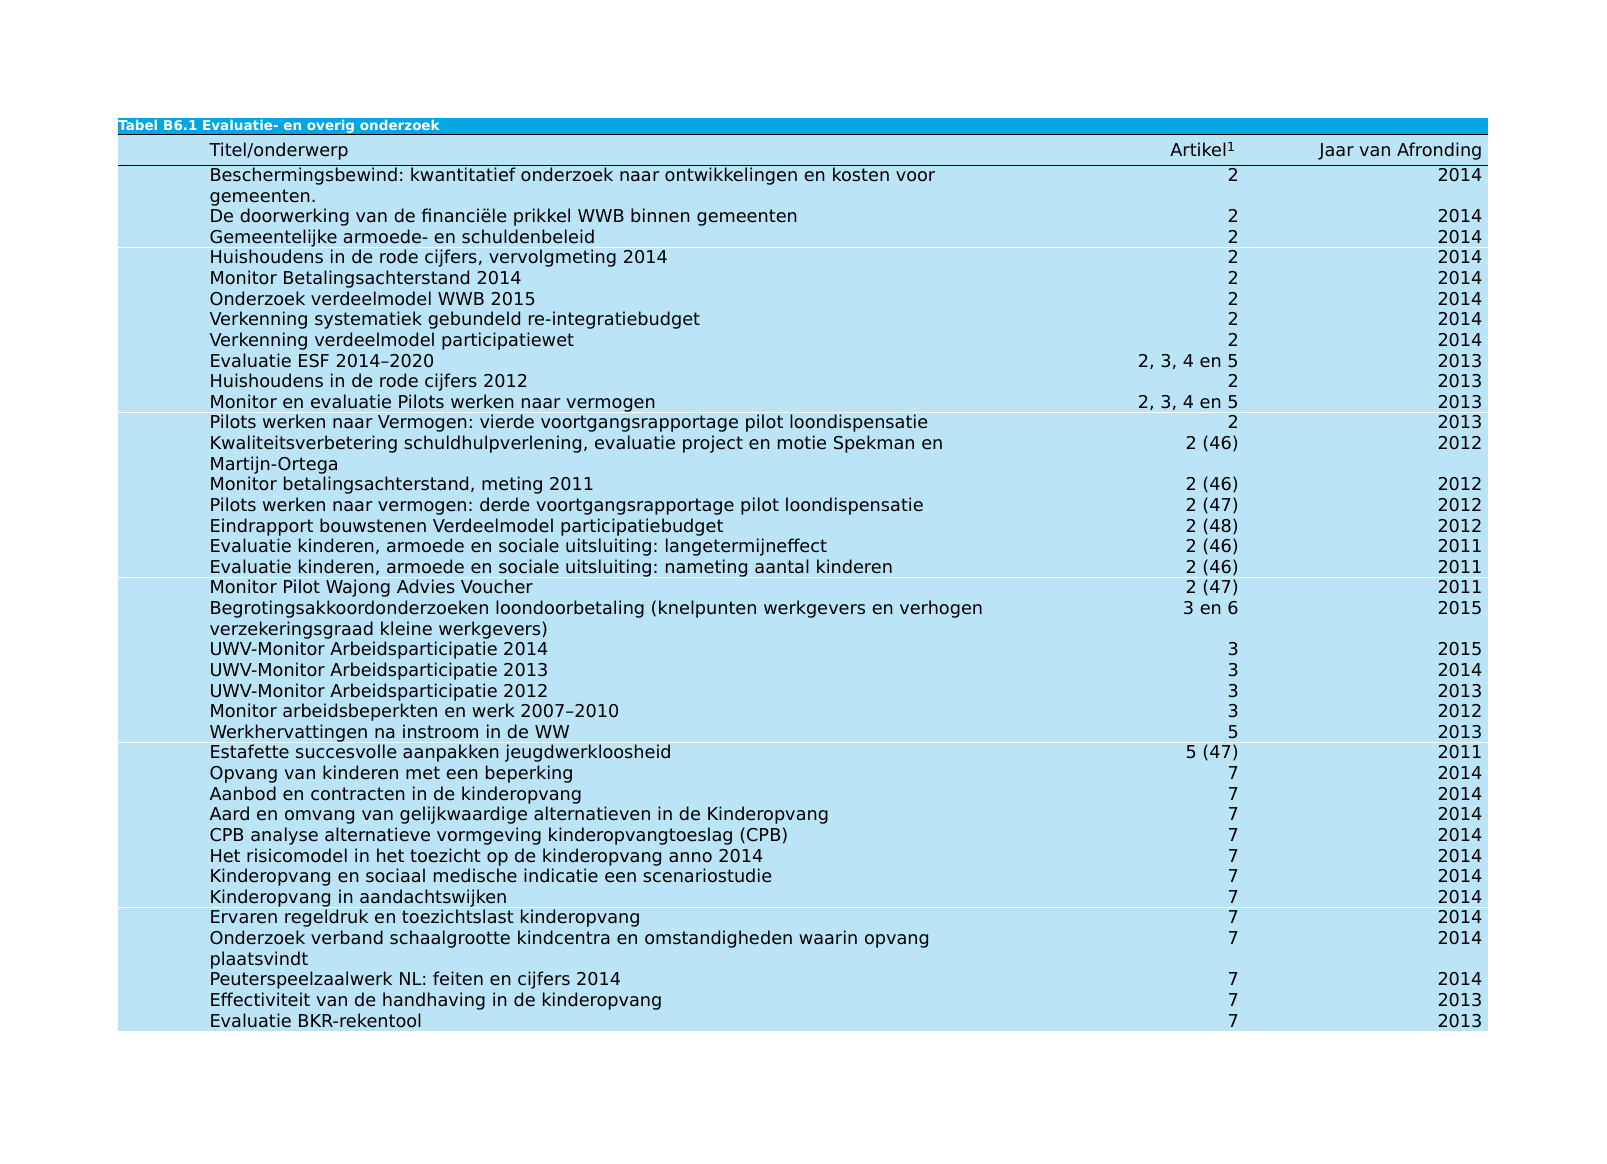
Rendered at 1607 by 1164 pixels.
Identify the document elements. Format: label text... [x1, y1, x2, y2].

table_cell [118, 660, 203, 681]
table_cell [118, 206, 203, 227]
table_cell 5 [1001, 722, 1244, 742]
table_cell 2 [1001, 206, 1244, 227]
table_cell 2014 [1245, 330, 1488, 351]
table_cell Effectiviteit van de handhaving in de kinderopvang [203, 990, 1001, 1011]
table_cell Titel/onderwerp [203, 135, 1001, 165]
table_cell 7 [1001, 784, 1244, 804]
table_cell Beschermingsbewind: kwantitatief onderzoek naar ontwikkelingen en kosten voor gemeenten. [203, 166, 1001, 206]
table_cell 7 [1001, 908, 1244, 928]
table_cell [118, 166, 203, 206]
table_cell 2013 [1245, 1011, 1488, 1031]
table_cell CPB analyse alternatieve vormgeving kinderopvangtoeslag (CPB) [203, 825, 1001, 846]
table_cell 2 (46) [1001, 474, 1244, 495]
table_cell 2015 [1245, 639, 1488, 660]
table_cell 7 [1001, 804, 1244, 825]
table_cell [118, 804, 203, 825]
table_cell 2011 [1245, 743, 1488, 763]
table_cell 2 [1001, 309, 1244, 330]
table_cell 2 [1001, 330, 1244, 351]
table_cell 2012 [1245, 433, 1488, 474]
table_cell Kwaliteitsverbetering schuldhulpverlening, evaluatie project en motie Spekman en Martijn-Ortega [203, 433, 1001, 474]
table_cell 3 [1001, 701, 1244, 722]
table_cell 2, 3, 4 en 5 [1001, 392, 1244, 412]
table_cell [118, 413, 203, 433]
table_cell 2013 [1245, 351, 1488, 371]
table_cell 2 [1001, 371, 1244, 392]
table_cell 2 (46) [1001, 536, 1244, 557]
table_cell [118, 578, 203, 598]
table_cell [118, 928, 203, 969]
table_cell 2 [1001, 248, 1244, 268]
table_cell Het risicomodel in het toezicht op de kinderopvang anno 2014 [203, 846, 1001, 866]
table_cell [118, 516, 203, 536]
table_cell Jaar van Afronding [1245, 135, 1488, 165]
table_cell Kinderopvang in aandachtswijken [203, 887, 1001, 907]
table_cell 3 [1001, 660, 1244, 681]
table_cell 2014 [1245, 309, 1488, 330]
table_cell 2 [1001, 268, 1244, 289]
table_cell Monitor arbeidsbeperkten en werk 2007–2010 [203, 701, 1001, 722]
table_cell Begrotingsakkoordonderzoeken loondoorbetaling (knelpunten werkgevers en verhogen verzekeringsgraad kleine werkgevers) [203, 598, 1001, 639]
table_cell 2013 [1245, 681, 1488, 701]
table_cell [118, 371, 203, 392]
table_cell Peuterspeelzaalwerk NL: feiten en cijfers 2014 [203, 969, 1001, 990]
table_cell 5 (47) [1001, 743, 1244, 763]
table_cell 2 [1001, 166, 1244, 206]
table_cell Monitor betalingsachterstand, meting 2011 [203, 474, 1001, 495]
table_cell [118, 268, 203, 289]
table_cell 7 [1001, 990, 1244, 1011]
table_cell 2011 [1245, 557, 1488, 577]
table_cell 2014 [1245, 846, 1488, 866]
table_cell Monitor Betalingsachterstand 2014 [203, 268, 1001, 289]
table_cell 2014 [1245, 227, 1488, 247]
table_cell [118, 846, 203, 866]
table_cell 2 (47) [1001, 495, 1244, 516]
table_cell [118, 969, 203, 990]
table_cell Gemeentelijke armoede- en schuldenbeleid [203, 227, 1001, 247]
table_cell 7 [1001, 866, 1244, 887]
table_cell 2014 [1245, 206, 1488, 227]
table_cell 7 [1001, 969, 1244, 990]
table_cell Verkenning verdeelmodel participatiewet [203, 330, 1001, 351]
table_cell Aanbod en contracten in de kinderopvang [203, 784, 1001, 804]
table_cell 2011 [1245, 578, 1488, 598]
table_cell 2 (46) [1001, 433, 1244, 474]
table_cell Opvang van kinderen met een beperking [203, 763, 1001, 784]
table_cell [118, 289, 203, 309]
table_cell Monitor en evaluatie Pilots werken naar vermogen [203, 392, 1001, 412]
table_cell 2014 [1245, 887, 1488, 907]
table_cell Evaluatie kinderen, armoede en sociale uitsluiting: langetermijneffect [203, 536, 1001, 557]
table_header Tabel B6.1 Evaluatie- en overig onderzoek [118, 118, 1488, 134]
table_cell 7 [1001, 825, 1244, 846]
table_cell 7 [1001, 887, 1244, 907]
table_cell Pilots werken naar Vermogen: vierde voortgangsrapportage pilot loondispensatie [203, 413, 1001, 433]
table_cell 2, 3, 4 en 5 [1001, 351, 1244, 371]
table_cell 2014 [1245, 248, 1488, 268]
table_cell Huishoudens in de rode cijfers 2012 [203, 371, 1001, 392]
table_cell [118, 495, 203, 516]
table_cell [118, 639, 203, 660]
table_cell 2014 [1245, 928, 1488, 969]
table_cell [118, 135, 203, 165]
table_cell Verkenning systematiek gebundeld re-integratiebudget [203, 309, 1001, 330]
table_cell 2014 [1245, 289, 1488, 309]
table_cell De doorwerking van de financiële prikkel WWB binnen gemeenten [203, 206, 1001, 227]
table_cell 7 [1001, 1011, 1244, 1031]
table_cell Monitor Pilot Wajong Advies Voucher [203, 578, 1001, 598]
table_cell [118, 825, 203, 846]
table_cell 3 [1001, 639, 1244, 660]
table_cell 2 (48) [1001, 516, 1244, 536]
table_cell 2 [1001, 227, 1244, 247]
table_cell Ervaren regeldruk en toezichtslast kinderopvang [203, 908, 1001, 928]
table_cell 2013 [1245, 392, 1488, 412]
table_cell 3 en 6 [1001, 598, 1244, 639]
table_cell UWV-Monitor Arbeidsparticipatie 2014 [203, 639, 1001, 660]
table_cell 2014 [1245, 268, 1488, 289]
table_cell Pilots werken naar vermogen: derde voortgangsrapportage pilot loondispensatie [203, 495, 1001, 516]
table_cell [118, 701, 203, 722]
table_cell [118, 309, 203, 330]
table_cell Aard en omvang van gelijkwaardige alternatieven in de Kinderopvang [203, 804, 1001, 825]
table_cell 7 [1001, 928, 1244, 969]
table_cell Huishoudens in de rode cijfers, vervolgmeting 2014 [203, 248, 1001, 268]
table_cell Eindrapport bouwstenen Verdeelmodel participatiebudget [203, 516, 1001, 536]
table_cell 2012 [1245, 495, 1488, 516]
table_cell 2015 [1245, 598, 1488, 639]
table_cell [118, 681, 203, 701]
table_cell 2 (47) [1001, 578, 1244, 598]
table_cell [118, 474, 203, 495]
table_cell 2 (46) [1001, 557, 1244, 577]
table_cell Evaluatie BKR-rekentool [203, 1011, 1001, 1031]
table_cell Werkhervattingen na instroom in de WW [203, 722, 1001, 742]
table_cell Onderzoek verdeelmodel WWB 2015 [203, 289, 1001, 309]
table_cell 2014 [1245, 825, 1488, 846]
table_cell [118, 887, 203, 907]
table_cell 2014 [1245, 660, 1488, 681]
table_cell 7 [1001, 846, 1244, 866]
table_cell [118, 598, 203, 639]
table_cell 7 [1001, 763, 1244, 784]
table_cell [118, 351, 203, 371]
table_cell [118, 330, 203, 351]
table_cell 2014 [1245, 784, 1488, 804]
table_cell [118, 784, 203, 804]
table_cell Evaluatie kinderen, armoede en sociale uitsluiting: nameting aantal kinderen [203, 557, 1001, 577]
table_cell UWV-Monitor Arbeidsparticipatie 2012 [203, 681, 1001, 701]
table_cell 2 [1001, 413, 1244, 433]
table_cell [118, 908, 203, 928]
table_cell Artikel1 [1001, 135, 1244, 165]
table_cell UWV-Monitor Arbeidsparticipatie 2013 [203, 660, 1001, 681]
table_cell 2013 [1245, 413, 1488, 433]
table_cell [118, 433, 203, 474]
table_cell [118, 227, 203, 247]
table_cell 2014 [1245, 908, 1488, 928]
table_cell 2013 [1245, 371, 1488, 392]
table_cell 3 [1001, 681, 1244, 701]
table_cell Onderzoek verband schaalgrootte kindcentra en omstandigheden waarin opvang plaatsvindt [203, 928, 1001, 969]
table_cell [118, 1011, 203, 1031]
table_cell 2 [1001, 289, 1244, 309]
table_cell 2012 [1245, 516, 1488, 536]
table_cell 2012 [1245, 474, 1488, 495]
table_cell 2014 [1245, 969, 1488, 990]
table_cell 2014 [1245, 866, 1488, 887]
table_cell [118, 536, 203, 557]
table_cell [118, 392, 203, 412]
table_cell 2011 [1245, 536, 1488, 557]
table_cell 2013 [1245, 990, 1488, 1011]
table_cell 2014 [1245, 166, 1488, 206]
table_cell [118, 990, 203, 1011]
table_cell [118, 743, 203, 763]
table_cell 2012 [1245, 701, 1488, 722]
table_cell Estafette succesvolle aanpakken jeugdwerkloosheid [203, 743, 1001, 763]
table_cell [118, 557, 203, 577]
table_cell Kinderopvang en sociaal medische indicatie een scenariostudie [203, 866, 1001, 887]
table_cell [118, 763, 203, 784]
table_cell 2013 [1245, 722, 1488, 742]
table_cell [118, 248, 203, 268]
table_cell [118, 866, 203, 887]
table_cell 2014 [1245, 763, 1488, 784]
table_cell Evaluatie ESF 2014–2020 [203, 351, 1001, 371]
table_cell 2014 [1245, 804, 1488, 825]
table_cell [118, 722, 203, 742]
